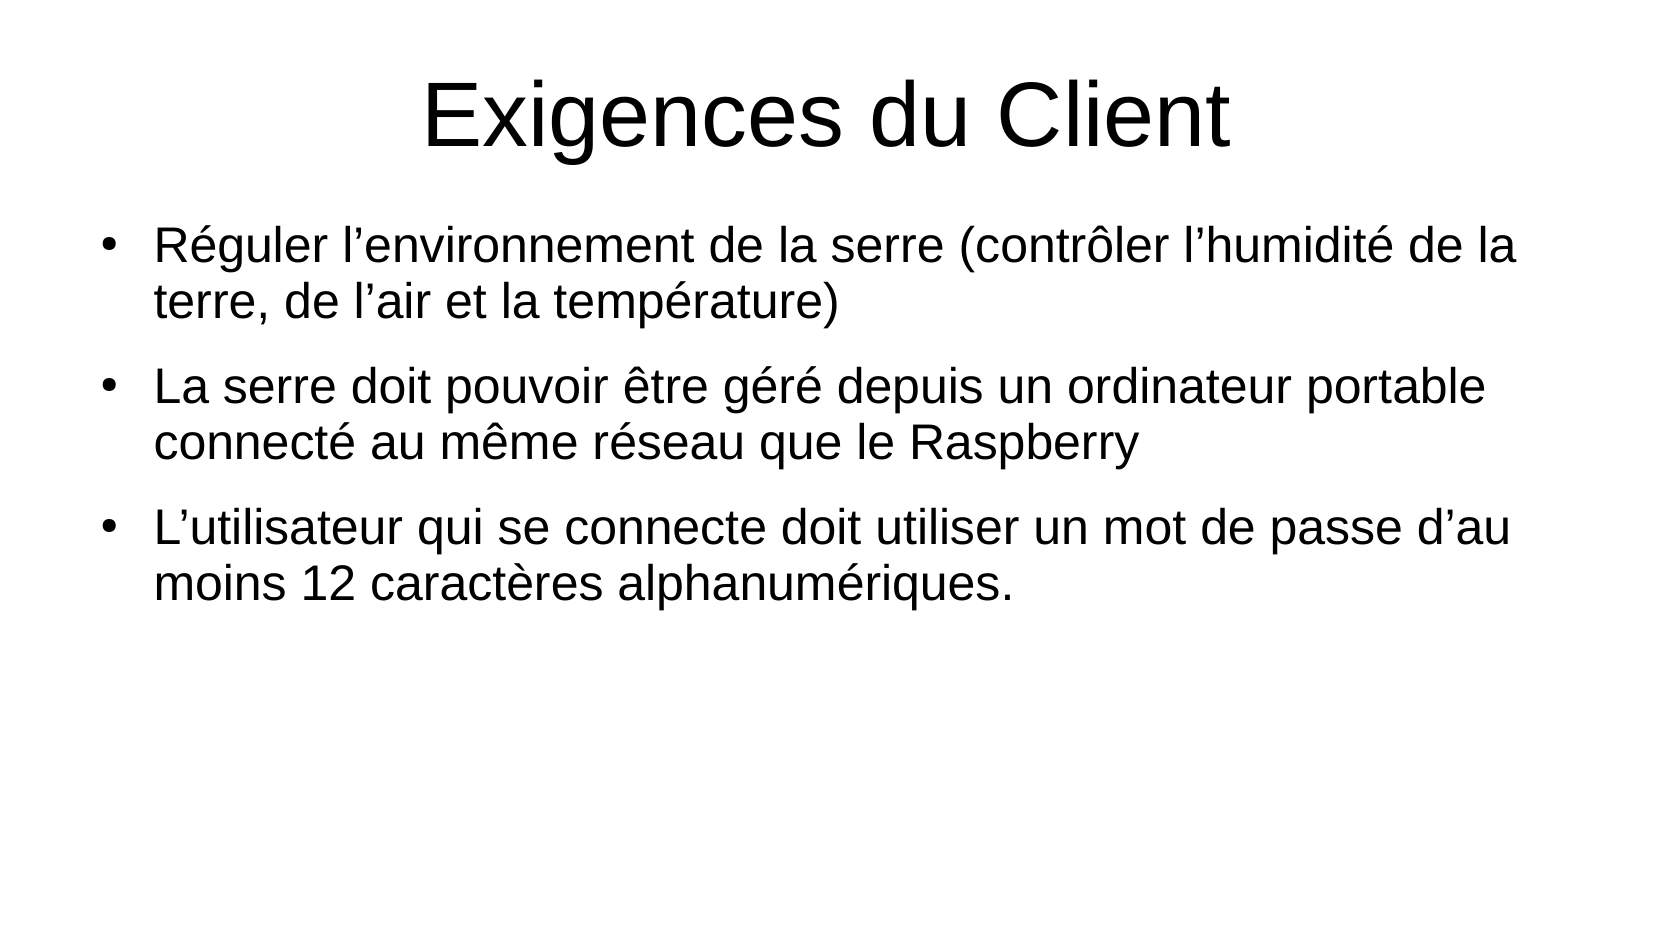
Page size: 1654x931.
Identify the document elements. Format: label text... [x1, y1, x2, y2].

list Réguler l’environnement de la serre (contrôler l’humidité de la terre, de l’air et la température) La serre doit pouvoir être géré depuis un ordinateur portable connecté au même réseau que le Raspberry L’utilisateur qui se connecte doit utiliser un mot de passe d’au moins 12 caractères alphanumériques. [82, 217, 1571, 758]
title Exigences du Client [82, 37, 1571, 193]
